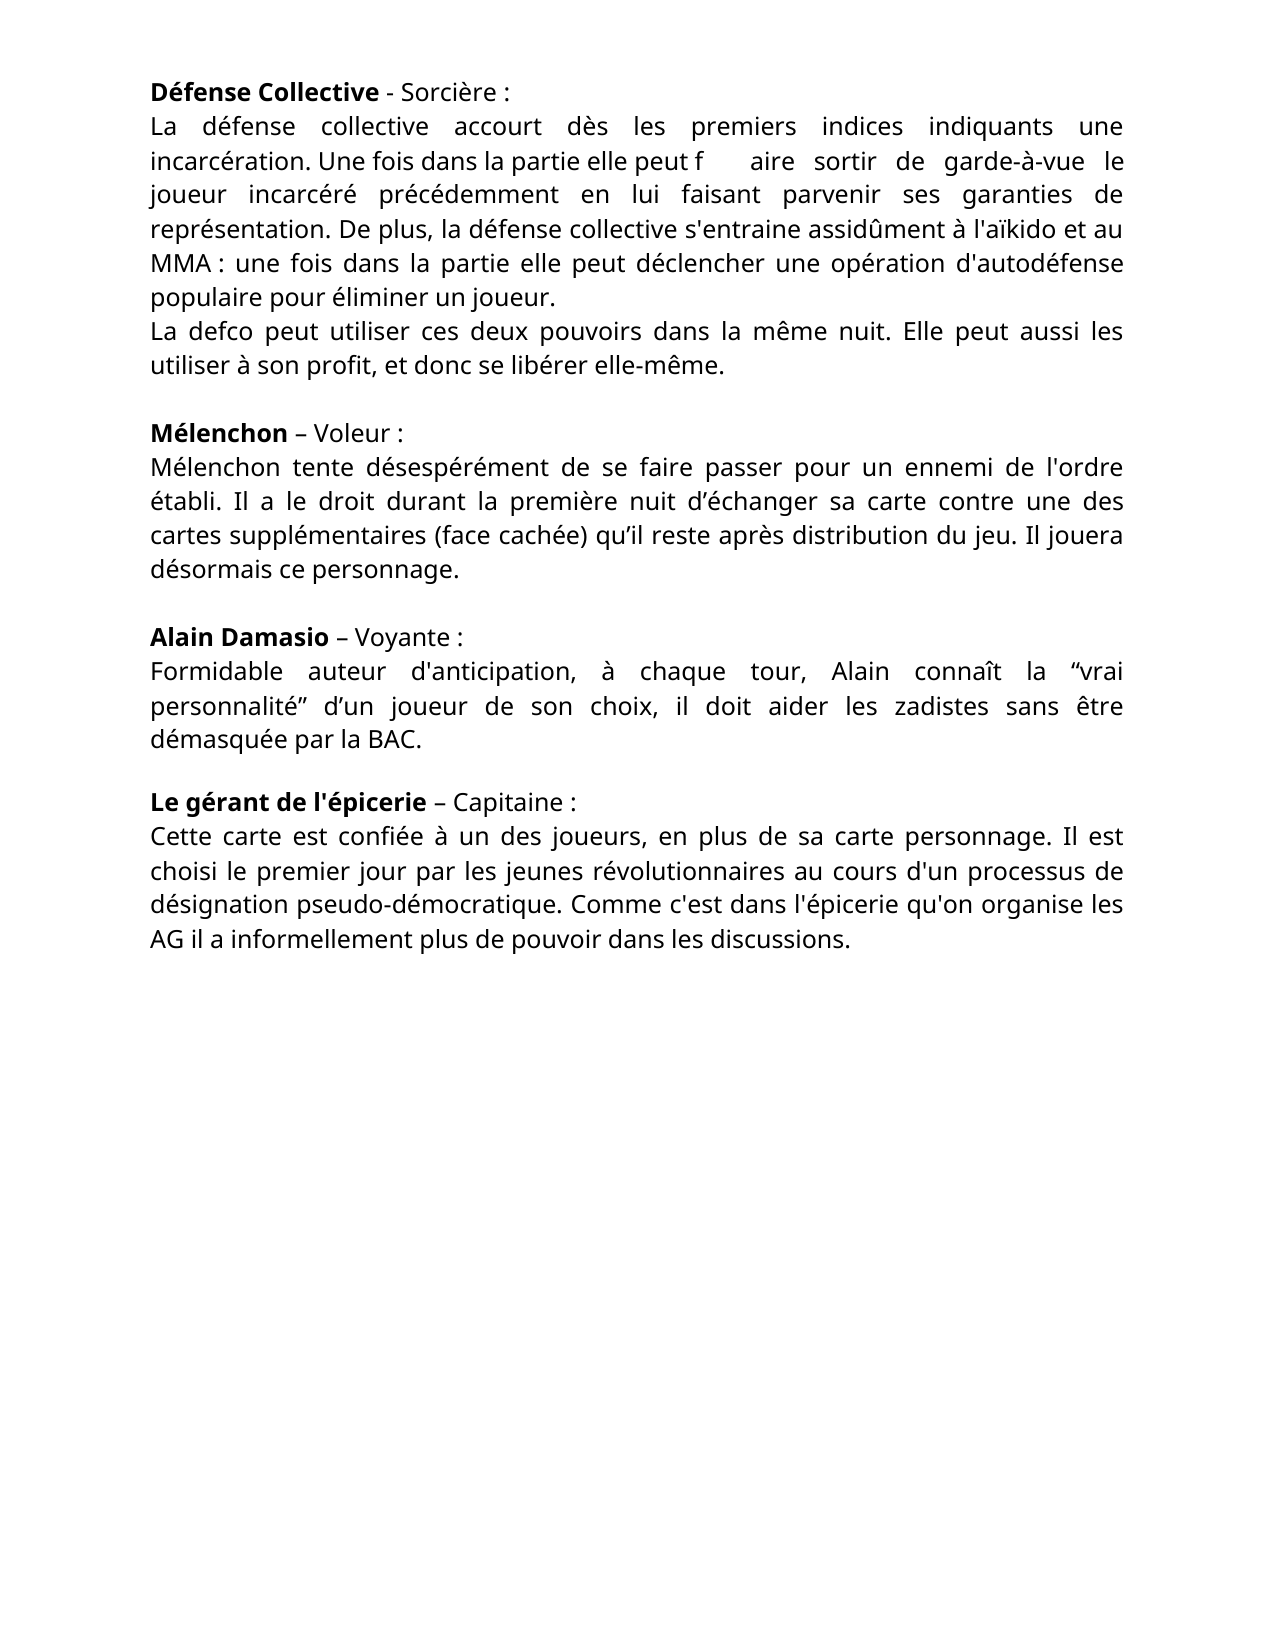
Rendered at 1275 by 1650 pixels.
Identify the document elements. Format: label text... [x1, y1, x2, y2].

text Mélenchon – Voleur : [150, 382, 1125, 450]
text Le gérant de l'épicerie – Capitaine : [150, 785, 1125, 819]
text La défense collective accourt dès les premiers indices indiquants une incarcération. Une fois dans la partie elle peut f aire sortir de garde-à-vue le joueur incarcéré précédemment en lui faisant parvenir ses garanties de représentation. De plus, la défense collective s'entraine assidûment à l'aïkido et au MMA : une fois dans la partie elle peut déclencher une opération d'autodéfense populaire pour éliminer un joueur. [150, 109, 1125, 313]
text Défense Collective - Sorcière : [150, 75, 1125, 109]
text Alain Damasio – Voyante : [150, 586, 1125, 654]
text La defco peut utiliser ces deux pouvoirs dans la même nuit. Elle peut aussi les utiliser à son profit, et donc se libérer elle-même. [150, 313, 1125, 382]
text Cette carte est confiée à un des joueurs, en plus de sa carte personnage. Il est choisi le premier jour par les jeunes révolutionnaires au cours d'un processus de désignation pseudo-démocratique. Comme c'est dans l'épicerie qu'on organise les AG il a informellement plus de pouvoir dans les discussions. [150, 819, 1125, 955]
text Formidable auteur d'anticipation, à chaque tour, Alain connaît la “vrai personnalité” d’un joueur de son choix, il doit aider les zadistes sans être démasquée par la BAC. [150, 654, 1125, 756]
text Mélenchon tente désespérément de se faire passer pour un ennemi de l'ordre établi. Il a le droit durant la première nuit d’échanger sa carte contre une des cartes supplémentaires (face cachée) qu’il reste après distribution du jeu. Il jouera désormais ce personnage. [150, 450, 1125, 586]
